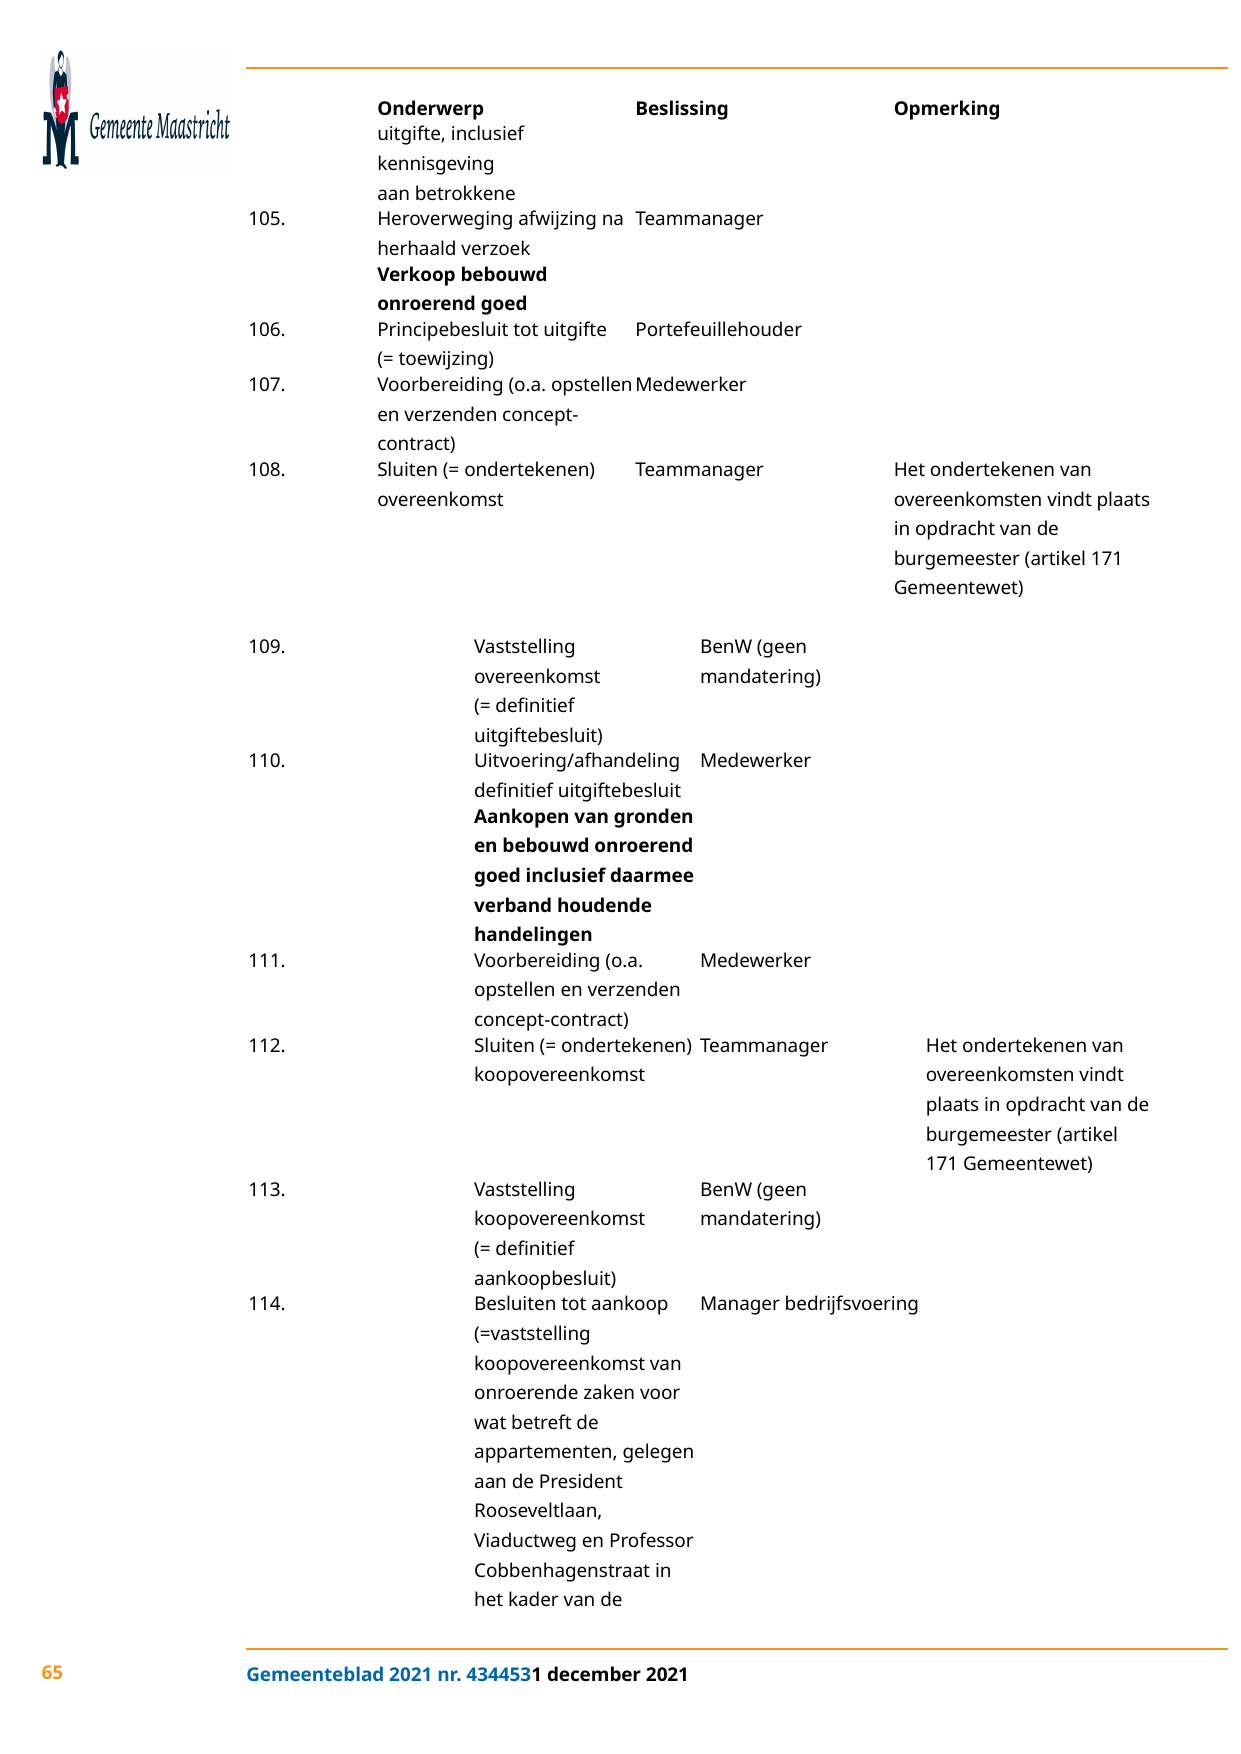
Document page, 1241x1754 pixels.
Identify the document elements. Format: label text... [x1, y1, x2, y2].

table_header [926, 633, 1152, 748]
table_cell Het ondertekenen van overeenkomsten vindt plaats in opdracht van de burgemeester (artikel 171 Gemeentewet) [926, 1032, 1152, 1176]
table_cell Teammanager [635, 456, 893, 600]
table_cell [248, 1176, 474, 1291]
table_cell [926, 1291, 1152, 1612]
table_cell Verkoop bebouwd onroerend goed [377, 261, 635, 316]
table_cell [894, 261, 1152, 316]
table_cell BenW (geen mandatering) [700, 1176, 926, 1291]
table_cell [926, 947, 1152, 1032]
table_cell Sluiten (= ondertekenen) koopovereenkomst [474, 1032, 700, 1176]
table_cell [700, 803, 926, 947]
table_cell Teammanager [635, 205, 893, 261]
table_cell Heroverweging afwijzing na herhaald verzoek [377, 205, 635, 261]
table_cell [894, 121, 1152, 205]
table_cell [248, 803, 474, 947]
table_cell [894, 205, 1152, 261]
table_cell [248, 1291, 474, 1612]
table_cell [248, 1032, 474, 1176]
table_cell Medewerker [700, 748, 926, 803]
table_cell [248, 121, 377, 205]
table_cell [248, 371, 377, 456]
table_cell Het ondertekenen van overeenkomsten vindt plaats in opdracht van de burgemeester (artikel 171 Gemeentewet) [894, 456, 1152, 600]
table_cell Sluiten (= ondertekenen) overeenkomst [377, 456, 635, 600]
table_header Vaststelling overeenkomst (= definitief uitgiftebesluit) [474, 633, 700, 748]
table_cell Principebesluit tot uitgifte (= toewijzing) [377, 316, 635, 371]
table_cell [926, 1176, 1152, 1291]
table_cell [248, 456, 377, 600]
table_cell Besluiten tot aankoop (=vaststelling koopovereenkomst van onroerende zaken voor wat betreft de appartementen, gelegen aan de President Rooseveltlaan, Viaductweg en Professor Cobbenhagenstraat in het kader van de [474, 1291, 700, 1612]
table_cell [248, 947, 474, 1032]
table_cell Portefeuillehouder [635, 316, 893, 371]
table_header [248, 95, 377, 121]
table_cell Aankopen van gronden en bebouwd onroerend goed inclusief daarmee verband houdende handelingen [474, 803, 700, 947]
table_header Opmerking [894, 95, 1152, 121]
table_header [248, 633, 474, 748]
table_cell [894, 316, 1152, 371]
table_cell [248, 261, 377, 316]
table_cell [248, 205, 377, 261]
table_header Onderwerp [377, 95, 635, 121]
table_header BenW (geen mandatering) [700, 633, 926, 748]
table_cell [635, 121, 893, 205]
table_cell [894, 371, 1152, 456]
table_cell [248, 316, 377, 371]
table_cell [635, 261, 893, 316]
table_header Beslissing [635, 95, 893, 121]
table_cell Voorbereiding (o.a. opstellen en verzenden concept- contract) [377, 371, 635, 456]
table_cell Manager bedrijfsvoering [700, 1291, 926, 1612]
table_cell [926, 748, 1152, 803]
table_cell [926, 803, 1152, 947]
table_cell uitgifte, inclusief kennisgeving aan betrokkene [377, 121, 635, 205]
table_cell Medewerker [700, 947, 926, 1032]
table_cell Vaststelling koopovereenkomst (= definitief aankoopbesluit) [474, 1176, 700, 1291]
table_cell Uitvoering/afhandeling definitief uitgiftebesluit [474, 748, 700, 803]
picture [41, 47, 231, 172]
table_cell Voorbereiding (o.a. opstel­len en verzenden concept-contract) [474, 947, 700, 1032]
table_cell [248, 748, 474, 803]
table_cell Teammanager [700, 1032, 926, 1176]
table_cell Medewerker [635, 371, 893, 456]
